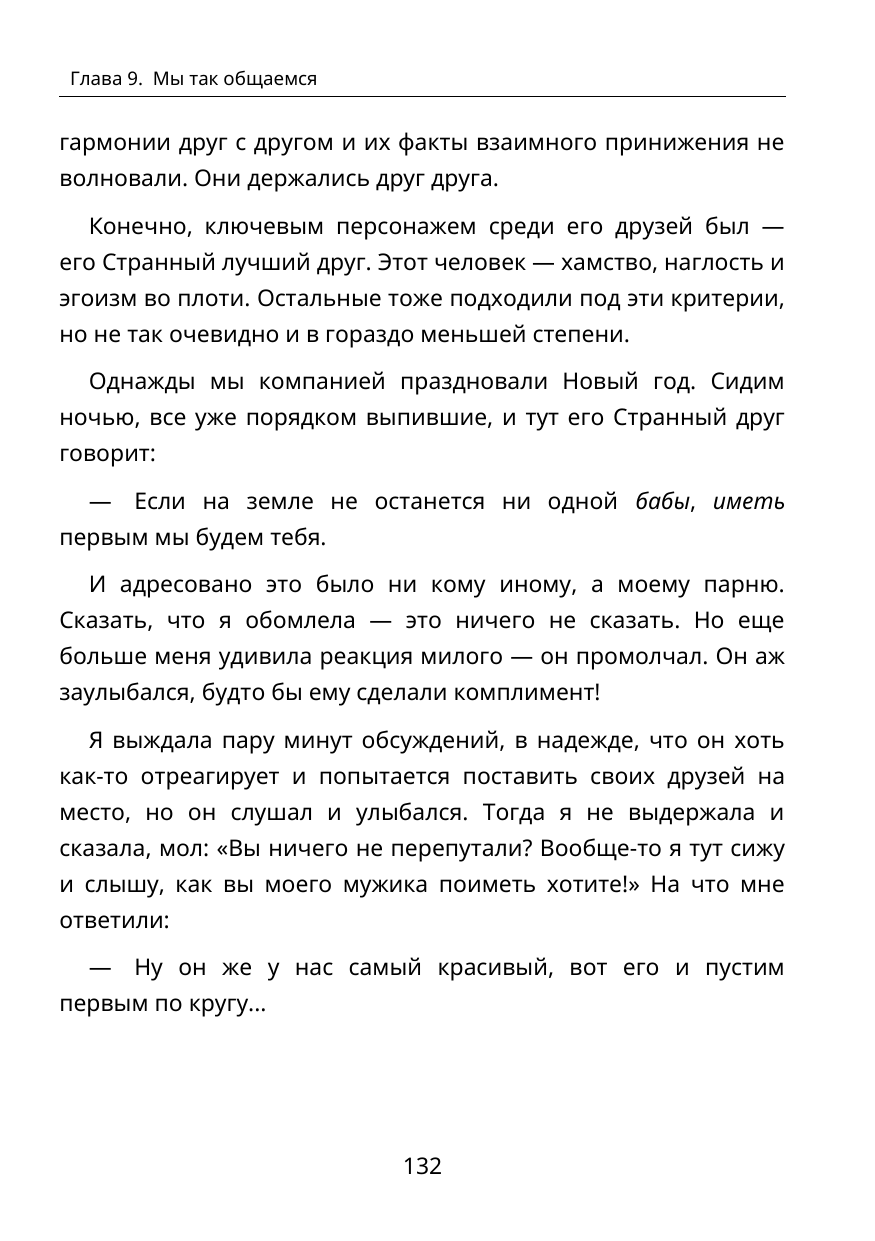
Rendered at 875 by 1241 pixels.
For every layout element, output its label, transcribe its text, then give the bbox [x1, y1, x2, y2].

list Ну он же у нас самый красивый, вот его и пустим первым по кругу... [59, 951, 786, 1018]
list Если на земле не останется ни одной бабы, иметь первым мы будем тебя. [59, 485, 786, 552]
text И адресовано это было ни кому иному, а моему парню. Сказать, что я обомлела — это ничего не сказать. Но еще больше меня удивила реакция милого — он промолчал. Он аж заулыбался, будто бы ему сделали комплимент! [59, 568, 786, 707]
text Конечно, ключевым персонажем среди его друзей был — его Странный лучший друг. Этот человек — хамство, наглость и эгоизм во плоти. Остальные тоже подходили под эти критерии, но не так очевидно и в гораздо меньшей степени. [59, 210, 786, 349]
text гармонии друг с другом и их факты взаимного принижения не волновали. Они держались друг друга. [59, 126, 786, 193]
text Однажды мы компанией праздновали Новый год. Сидим ночью, все уже порядком выпившие, и тут его Странный друг говорит: [59, 365, 786, 468]
text Я выждала пару минут обсуждений, в надежде, что он хоть как-то отреагирует и попытается поставить своих друзей на место, но он слушал и улыбался. Тогда я не выдержала и сказала, мол: «Вы ничего не перепутали? Вообще-то я тут сижу и слышу, как вы моего мужика поиметь хотите!» На что мне ответили: [59, 724, 786, 935]
